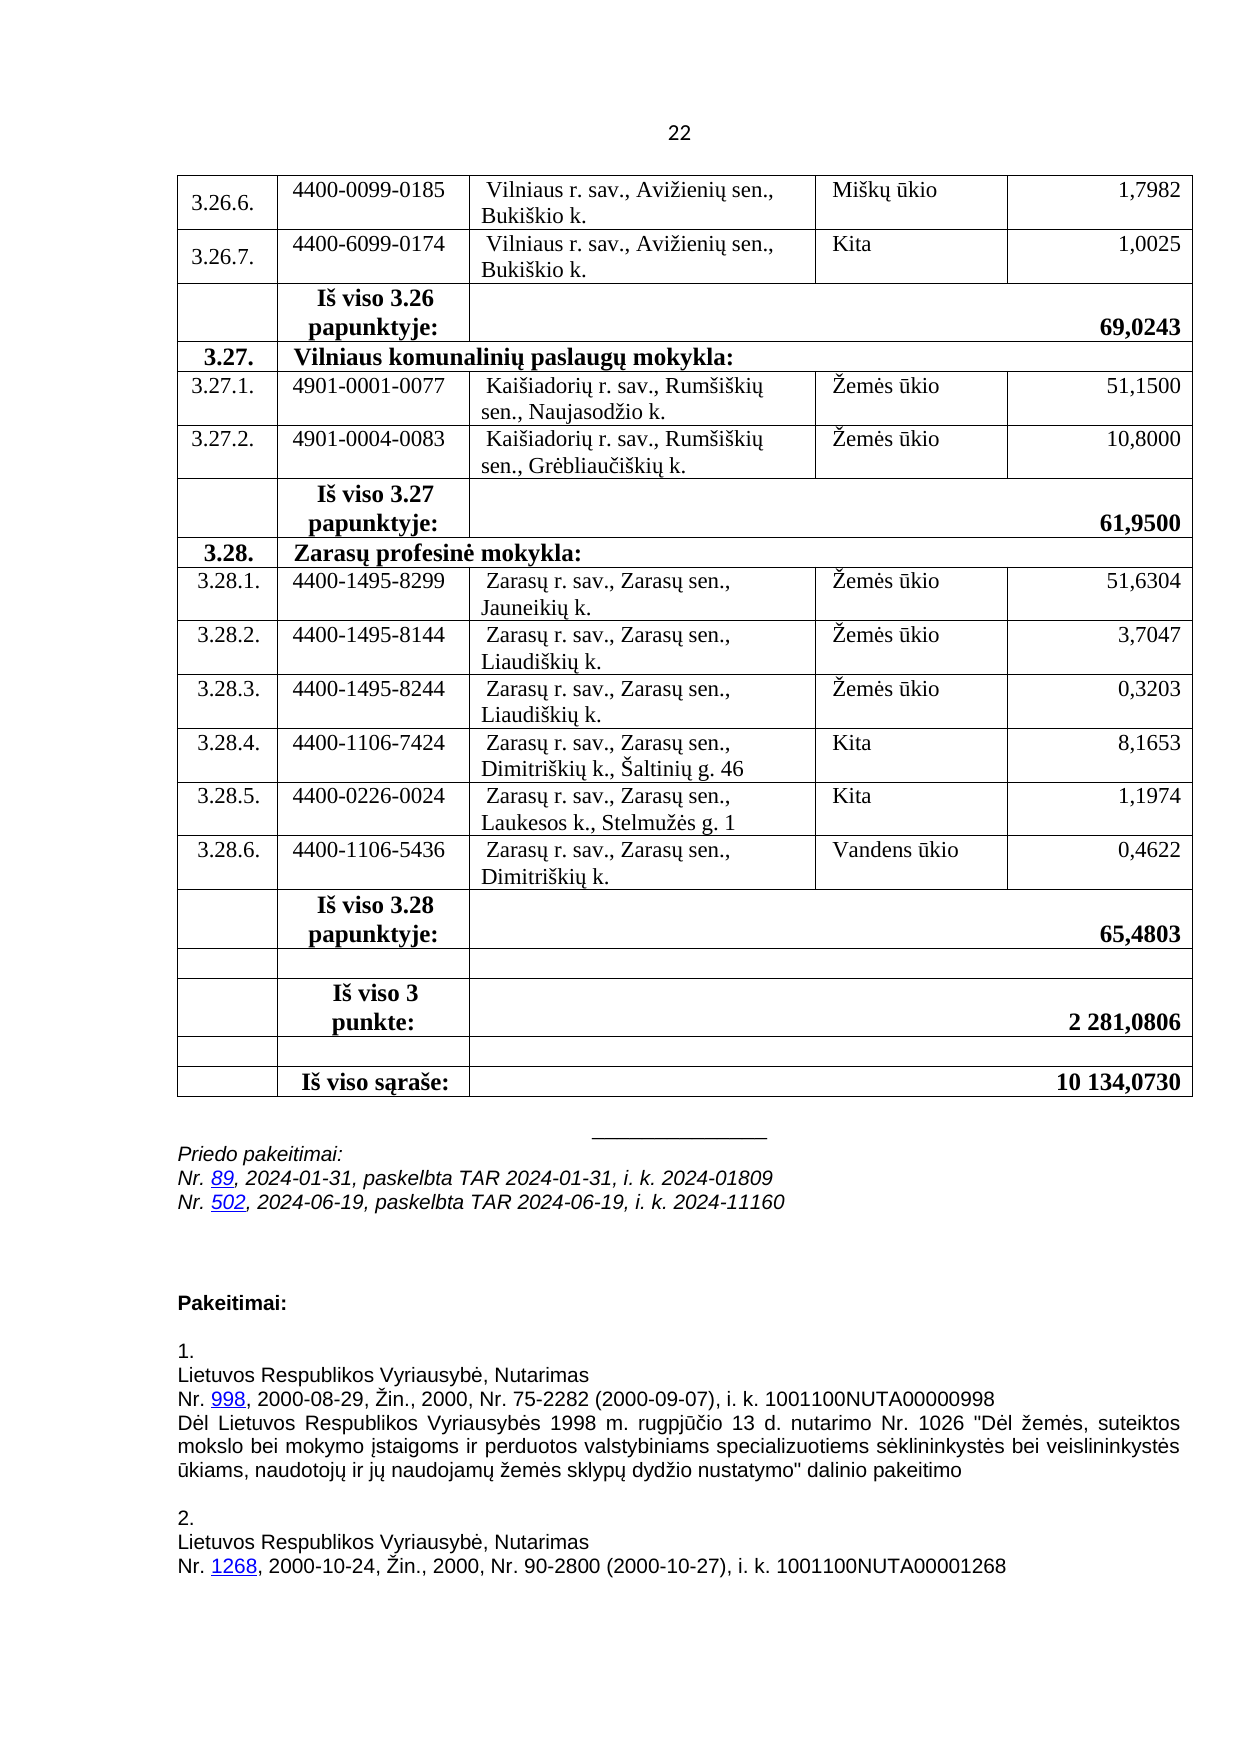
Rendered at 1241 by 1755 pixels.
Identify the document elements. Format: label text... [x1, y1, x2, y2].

table_cell Iš viso 3 punkte: [278, 979, 469, 1036]
table_cell [178, 479, 277, 537]
table_cell 61,9500 [470, 479, 1192, 537]
table_cell Kita [816, 729, 1007, 782]
table_cell 1,0025 [1008, 230, 1192, 282]
table_cell [470, 949, 1192, 977]
table_cell Žemės ūkio [816, 621, 1007, 674]
table_cell 4400-1495-8299 [278, 568, 469, 620]
text Lietuvos Respublikos Vyriausybė, Nutarimas [177, 1362, 1181, 1386]
table_cell Iš viso 3.28 papunktyje: [278, 890, 469, 948]
table_cell 4400-6099-0174 [278, 230, 469, 282]
table_cell [278, 949, 469, 977]
table_cell 3.27. [178, 342, 277, 371]
table_cell Iš viso 3.26 papunktyje: [278, 284, 469, 341]
table_cell Vilniaus r. sav., Avižienių sen., Bukiškio k. [470, 176, 815, 229]
table_cell 10,8000 [1008, 426, 1192, 478]
table_cell [178, 890, 277, 948]
table_cell Iš viso sąraše: [278, 1067, 469, 1096]
table_cell 1,1974 [1008, 783, 1192, 835]
table_cell 3.27.1. [178, 372, 277, 424]
table_cell 3.28.6. [178, 836, 277, 889]
text Dėl Lietuvos Respublikos Vyriausybės 1998 m. rugpjūčio 13 d. nutarimo Nr. 1026 "Dėl žemės, suteiktos mokslo bei mokymo įstaigoms ir perduotos valstybiniams specializuotiems sėklininkystės bei veislininkystės ūkiams, naudotojų ir jų naudojamų žemės sklypų dydžio nustatymo" dalinio pakeitimo [177, 1410, 1181, 1482]
table_cell [278, 1037, 469, 1066]
text Nr. 89, 2024-01-31, paskelbta TAR 2024-01-31, i. k. 2024-01809 [177, 1166, 1181, 1190]
table_cell Zarasų r. sav., Zarasų sen., Liaudiškių k. [470, 621, 815, 674]
table_cell Zarasų r. sav., Zarasų sen., Jauneikių k. [470, 568, 815, 620]
table_cell Vilniaus komunalinių paslaugų mokykla: [278, 342, 1192, 371]
table_cell Zarasų r. sav., Zarasų sen., Dimitriškių k. [470, 836, 815, 889]
table_cell Kita [816, 783, 1007, 835]
table_cell 4901-0004-0083 [278, 426, 469, 478]
table_cell 3.28.3. [178, 675, 277, 728]
table_cell 1,7982 [1008, 176, 1192, 229]
table_cell 4400-1106-7424 [278, 729, 469, 782]
text Nr. 998, 2000-08-29, Žin., 2000, Nr. 75-2282 (2000-09-07), i. k. 1001100NUTA00000998 [177, 1386, 1181, 1410]
table_cell 4400-1495-8244 [278, 675, 469, 728]
table_cell [178, 1037, 277, 1066]
table_cell Žemės ūkio [816, 372, 1007, 424]
text 2. [177, 1506, 1181, 1530]
table_cell 51,6304 [1008, 568, 1192, 620]
text 1. [177, 1338, 1181, 1362]
table_cell 65,4803 [470, 890, 1192, 948]
table_cell 3.26.6. [178, 176, 277, 229]
table_cell [178, 979, 277, 1036]
table_cell 0,4622 [1008, 836, 1192, 889]
table_cell Miškų ūkio [816, 176, 1007, 229]
table_cell Zarasų profesinė mokykla: [278, 538, 1192, 567]
table_cell 3.27.2. [178, 426, 277, 478]
text ______________ [177, 1113, 1181, 1142]
table_cell Kaišiadorių r. sav., Rumšiškių sen., Grėbliaučiškių k. [470, 426, 815, 478]
table_cell 3.26.7. [178, 230, 277, 282]
table_cell 2 281,0806 [470, 979, 1192, 1036]
table_cell 4400-1495-8144 [278, 621, 469, 674]
table_cell 3.28.4. [178, 729, 277, 782]
text Priedo pakeitimai: [177, 1142, 1181, 1166]
table_cell Zarasų r. sav., Zarasų sen., Laukesos k., Stelmužės g. 1 [470, 783, 815, 835]
table_cell 8,1653 [1008, 729, 1192, 782]
table_cell 3,7047 [1008, 621, 1192, 674]
table_cell [470, 1037, 1192, 1066]
table_cell 4901-0001-0077 [278, 372, 469, 424]
table_cell Žemės ūkio [816, 568, 1007, 620]
table_cell 4400-0099-0185 [278, 176, 469, 229]
table_cell Kaišiadorių r. sav., Rumšiškių sen., Naujasodžio k. [470, 372, 815, 424]
table_cell Zarasų r. sav., Zarasų sen., Dimitriškių k., Šaltinių g. 46 [470, 729, 815, 782]
table_cell Vandens ūkio [816, 836, 1007, 889]
text Nr. 1268, 2000-10-24, Žin., 2000, Nr. 90-2800 (2000-10-27), i. k. 1001100NUTA00001268 [177, 1554, 1181, 1578]
table_cell 0,3203 [1008, 675, 1192, 728]
table_cell [178, 1067, 277, 1096]
table_cell 3.28.2. [178, 621, 277, 674]
table_cell 3.28.5. [178, 783, 277, 835]
table_cell 4400-0226-0024 [278, 783, 469, 835]
text Nr. 502, 2024-06-19, paskelbta TAR 2024-06-19, i. k. 2024-11160 [177, 1190, 1181, 1214]
text Pakeitimai: [177, 1291, 1181, 1314]
table_cell Iš viso 3.27 papunktyje: [278, 479, 469, 537]
table_cell Zarasų r. sav., Zarasų sen., Liaudiškių k. [470, 675, 815, 728]
table_cell 3.28.1. [178, 568, 277, 620]
table_cell 69,0243 [470, 284, 1192, 341]
table_cell [178, 949, 277, 977]
table_cell 3.28. [178, 538, 277, 567]
text Lietuvos Respublikos Vyriausybė, Nutarimas [177, 1530, 1181, 1554]
table_cell [178, 284, 277, 341]
table_cell Kita [816, 230, 1007, 282]
table_cell 10 134,0730 [470, 1067, 1192, 1096]
table_cell Žemės ūkio [816, 675, 1007, 728]
table_cell Žemės ūkio [816, 426, 1007, 478]
table_cell Vilniaus r. sav., Avižienių sen., Bukiškio k. [470, 230, 815, 282]
table_cell 4400-1106-5436 [278, 836, 469, 889]
table_cell 51,1500 [1008, 372, 1192, 424]
